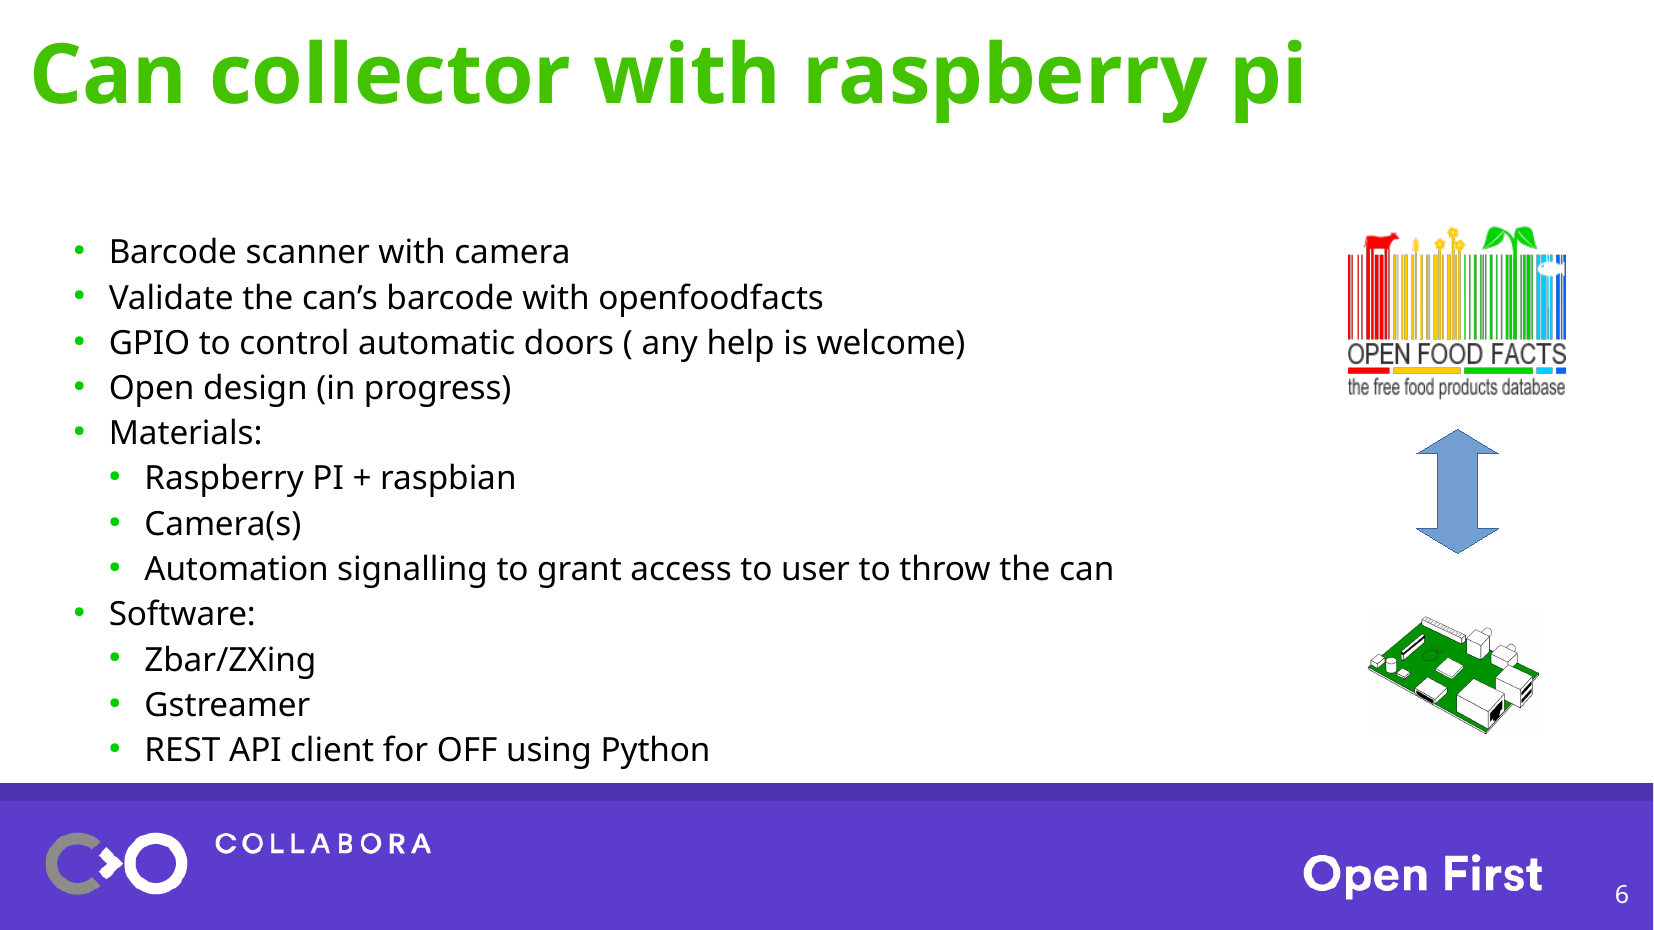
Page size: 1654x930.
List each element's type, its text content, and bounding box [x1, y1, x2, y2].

text_box [665, 300, 695, 371]
text_box Barcode scanner with camera Validate the can’s barcode with openfoodfacts GPIO to control automatic doors ( any help is welcome) Open design (in progress) Materials: Raspberry PI + raspbian Camera(s) Automation signalling to grant access to user to throw the can Software: Zbar/ZXing Gstreamer REST API client for OFF using Python [58, 175, 1314, 730]
picture [0, 0, 1654, 930]
title Can collector with raspberry pi [29, 12, 1602, 131]
text_box [1416, 429, 1499, 554]
